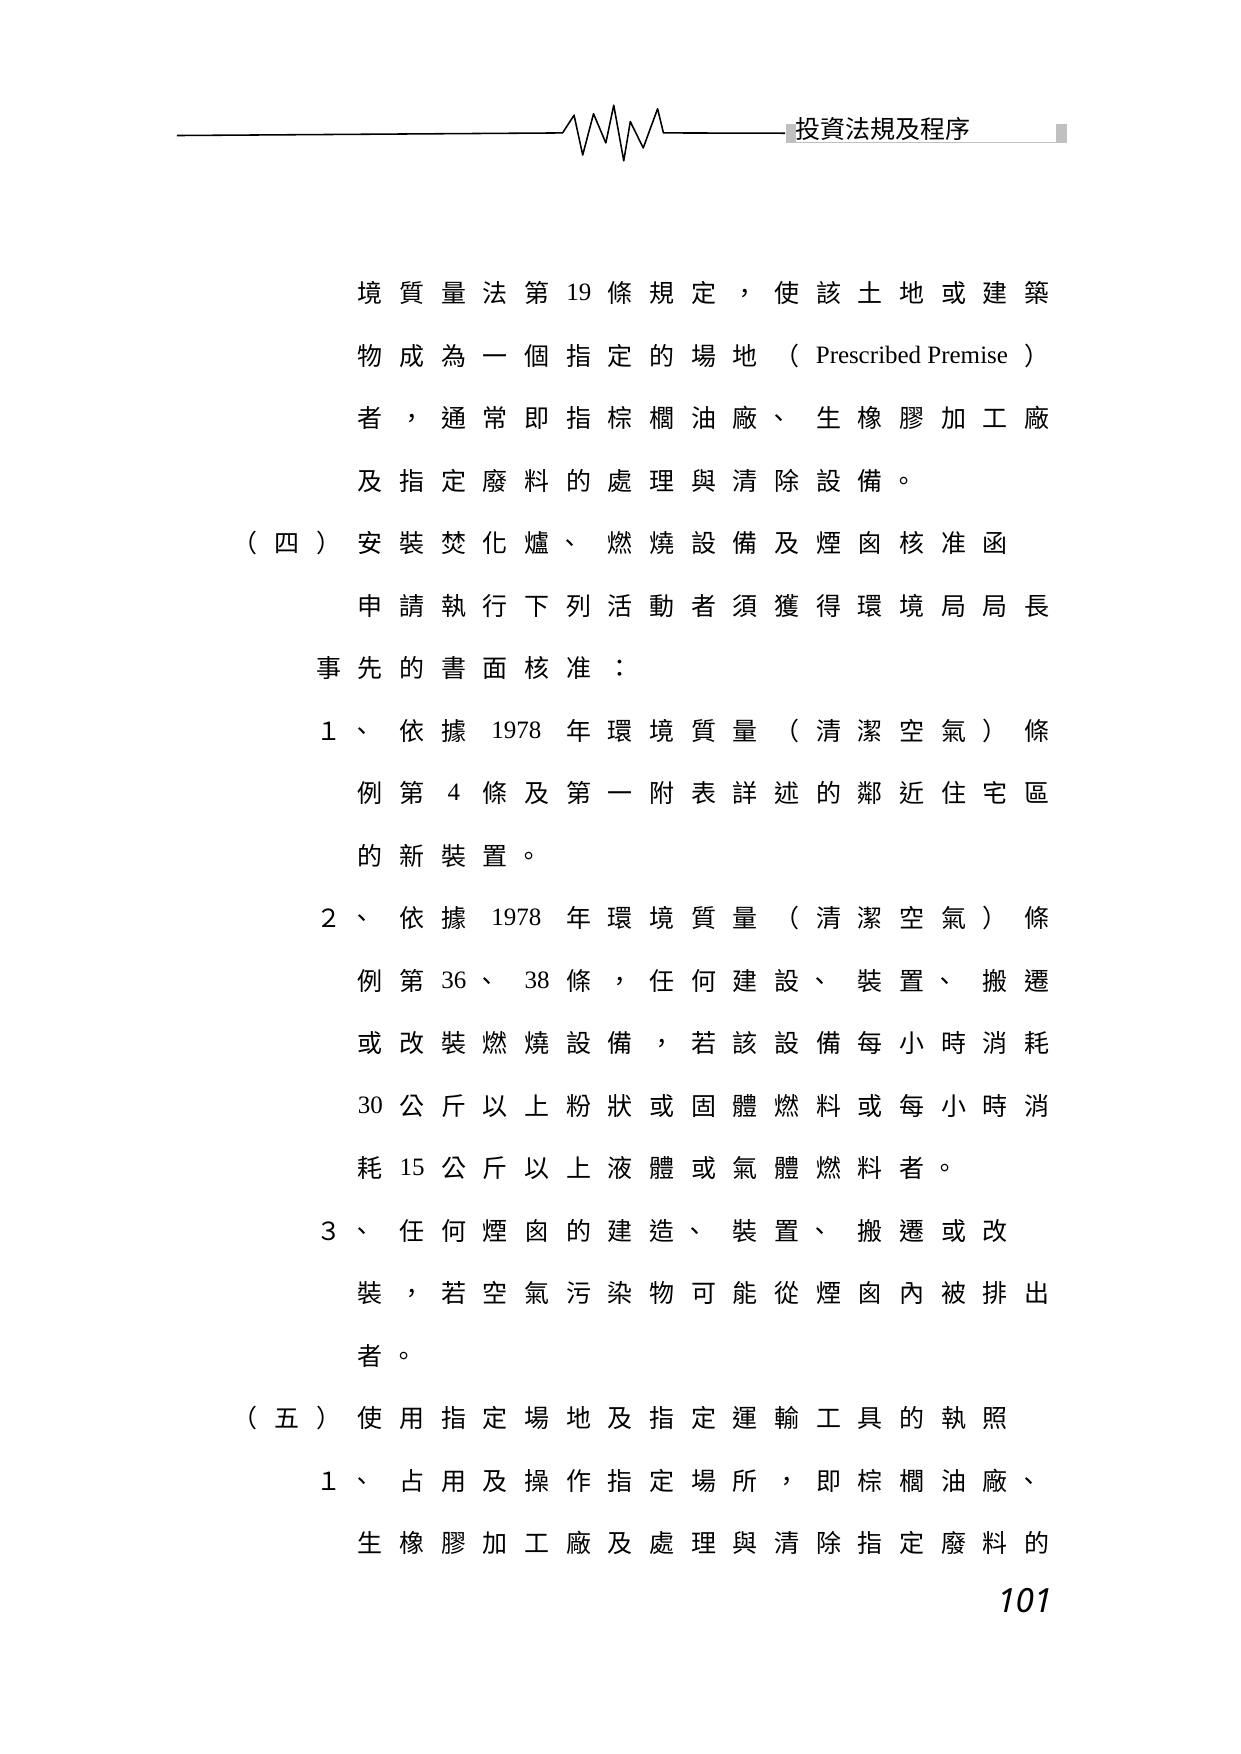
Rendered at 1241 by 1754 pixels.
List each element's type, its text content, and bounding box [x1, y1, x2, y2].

text （五）使用指定場地及指定運輸工具的執照 [207, 1375, 1058, 1438]
text ３、任何煙囪的建造、裝置、搬遷或改裝，若空氣污染物可能從煙囪內被排出者。 [281, 1188, 1058, 1375]
text 境質量法第19條規定，使該土地或建築物成為一個指定的場地（Prescribed Premise）者，通常即指棕櫚油廠、生橡膠加工廠及指定廢料的處理與清除設備。 [281, 250, 1058, 500]
text １、依據1978年環境質量（清潔空氣）條例第4條及第一附表詳述的鄰近住宅區的新裝置。 [281, 688, 1058, 875]
text １、占用及操作指定場所，即棕櫚油廠、生橡膠加工廠及處理與清除指定廢料的 [281, 1438, 1058, 1563]
text 申請執行下列活動者須獲得環境局局長事先的書面核准： [281, 563, 1058, 688]
text （四）安裝焚化爐、燃燒設備及煙囪核准函 [207, 500, 1058, 563]
text ２、依據1978年環境質量（清潔空氣）條例第36、38條，任何建設、裝置、搬遷或改裝燃燒設備，若該設備每小時消耗30公斤以上粉狀或固體燃料或每小時消耗15公斤以上液體或氣體燃料者。 [281, 875, 1058, 1188]
